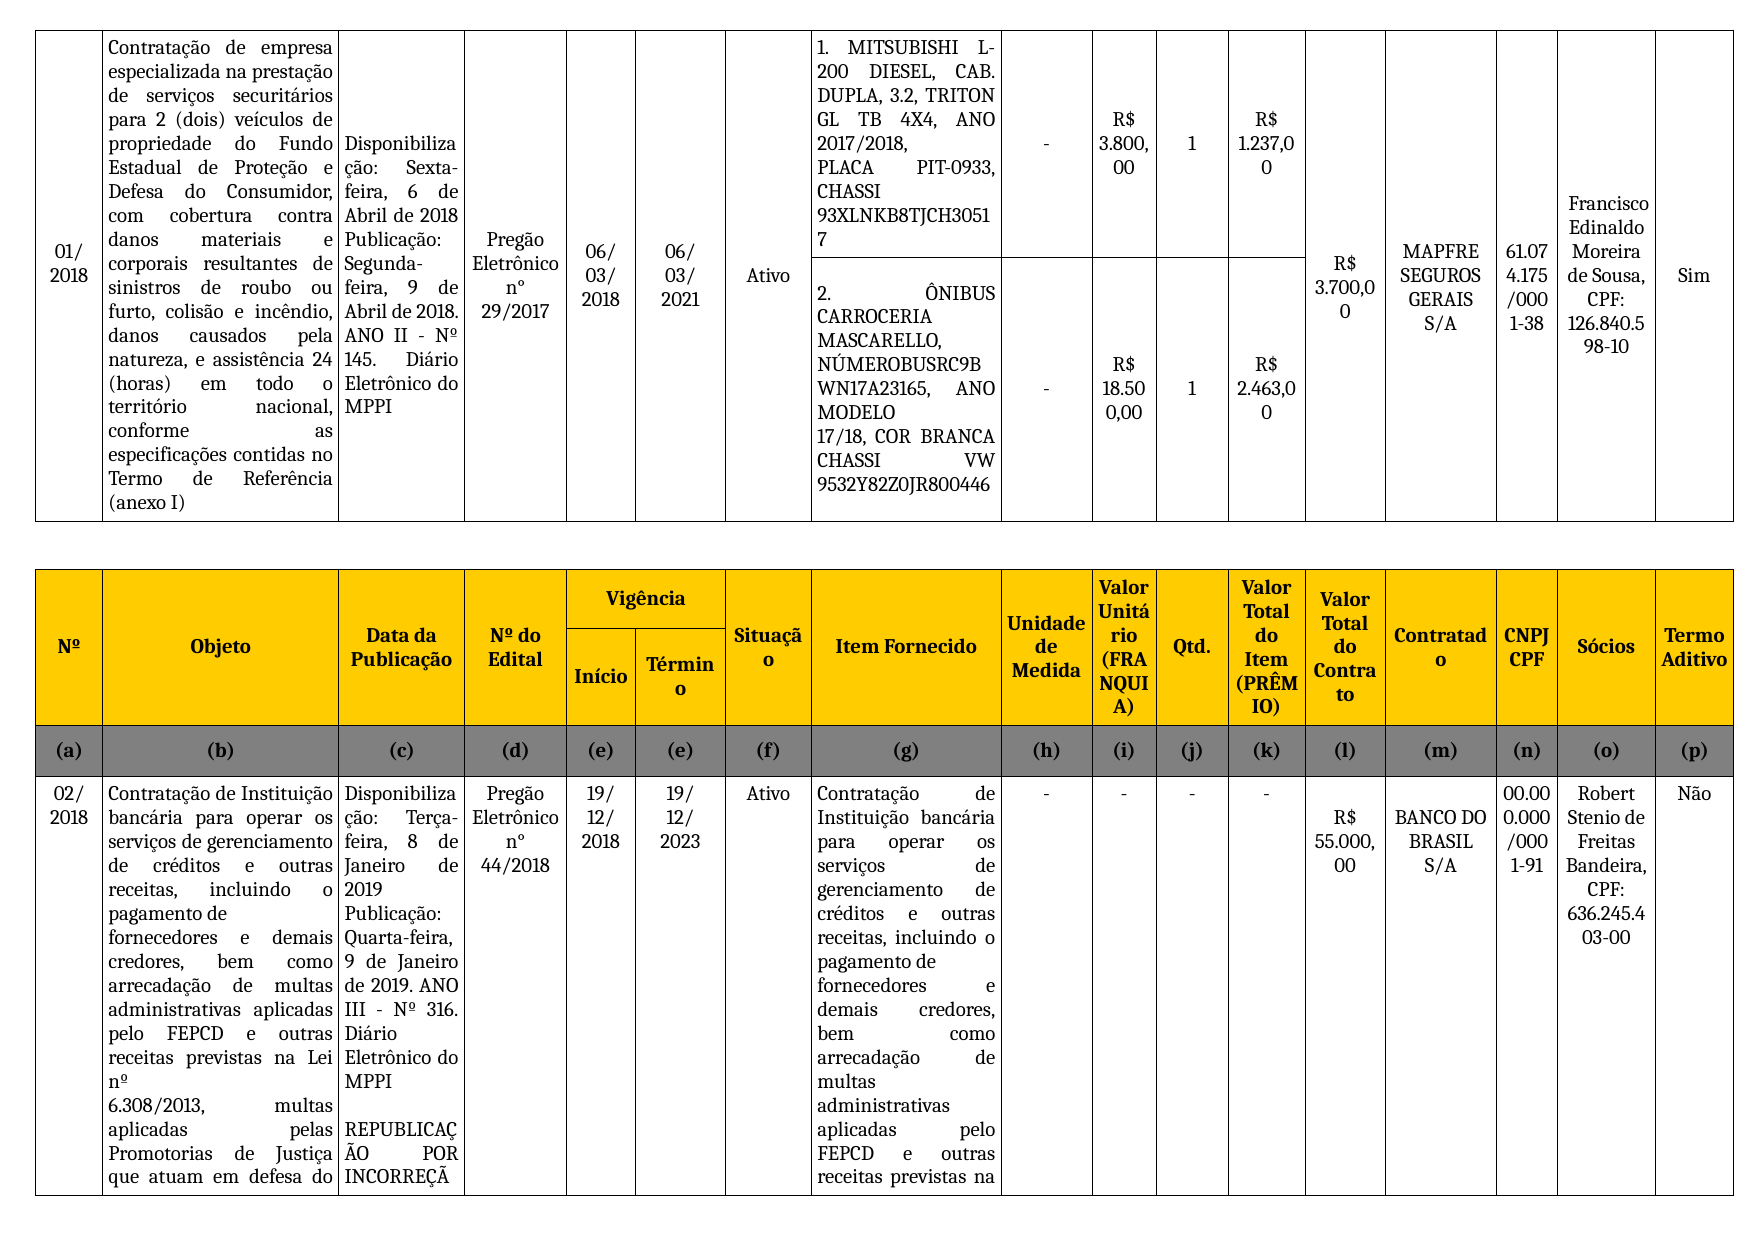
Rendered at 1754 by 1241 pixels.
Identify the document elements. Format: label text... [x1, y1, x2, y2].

table_cell BANCO DO BRASIL S/A [1386, 777, 1496, 1195]
table_cell - [1002, 31, 1092, 257]
table_header Valor Total do Item (PRÊMIO) [1229, 570, 1305, 725]
table_cell (l) [1306, 726, 1385, 776]
table_header Nº do Edital [465, 570, 566, 725]
table_cell Contratação de empresa especializada na prestação de serviços securitários para 2 (dois) veículos de propriedade do Fundo Estadual de Proteção e Defesa do Consumidor, com cobertura contra danos materiais e corporais resultantes de sinistros de roubo ou furto, colisão e incêndio, danos causados pela natureza, e assistência 24 (horas) em todo o território nacional, conforme as especificações contidas no Termo de Referência (anexo I) [103, 31, 338, 521]
table_cell Início [567, 629, 635, 725]
table_cell Disponibilização: Sexta-feira, 6 de Abril de 2018 Publicação: Segunda-feira, 9 de Abril de 2018. ANO II - Nº 145. Diário Eletrônico do MPPI [339, 31, 464, 521]
table_cell 06/ 03/ 2018 [567, 31, 635, 521]
table_header Valor Unitário (FRANQUIA) [1093, 570, 1156, 725]
table_cell (h) [1002, 726, 1092, 776]
table_cell Não [1656, 777, 1733, 1195]
table_cell (i) [1093, 726, 1156, 776]
table_header Data da Publicação [339, 570, 464, 725]
table_cell Contratação de Instituição bancária para operar os serviços de gerenciamento de créditos e outras receitas, incluindo o pagamento de fornecedores e demais credores, bem como arrecadação de multas administrativas aplicadas pelo FEPCD e outras receitas previstas na [812, 777, 1001, 1195]
table_cell 1 [1157, 258, 1228, 521]
table_cell Contratação de Instituição bancária para operar os serviços de gerenciamento de créditos e outras receitas, incluindo o pagamento de fornecedores e demais credores, bem como arrecadação de multas administrativas aplicadas pelo FEPCD e outras receitas previstas na Lei nº 6.308/2013, multas aplicadas pelas Promotorias de Justiça que atuam em defesa do [103, 777, 338, 1195]
table_header Valor Total do Contrato [1306, 570, 1385, 725]
table_cell - [1002, 777, 1092, 1195]
table_cell (o) [1558, 726, 1655, 776]
table_cell 61.074.175/0001-38 [1497, 31, 1557, 521]
table_header Situação [726, 570, 811, 725]
table_header Termo Aditivo [1656, 570, 1733, 725]
table_cell - [1229, 777, 1305, 1195]
table_cell 01/ 2018 [36, 31, 102, 521]
table_header Unidade de Medida [1002, 570, 1092, 725]
table_cell - [1002, 258, 1092, 521]
table_cell (f) [726, 726, 811, 776]
table_header Nº [36, 570, 102, 725]
table_header Sócios [1558, 570, 1655, 725]
table_header Item Fornecido [812, 570, 1001, 725]
table_cell Pregão Eletrônico n° 44/2018 [465, 777, 566, 1195]
table_cell MAPFRE SEGUROS GERAIS S/A [1386, 31, 1496, 521]
table_cell (e) [636, 726, 725, 776]
table_cell R$ 1.237,00 [1229, 31, 1305, 257]
table_cell R$ 55.000,00 [1306, 777, 1385, 1195]
table_cell Francisco Edinaldo Moreira de Sousa, CPF: 126.840.598-10 [1558, 31, 1655, 521]
table_cell Disponibilização: Terça-feira, 8 de Janeiro de 2019 Publicação: Quarta-feira, 9 de Janeiro de 2019. ANO III - Nº 316. Diário Eletrônico do MPPI REPUBLICAÇÃO POR INCORREÇÃ [339, 777, 464, 1195]
table_cell Término [636, 629, 725, 725]
table_cell Ativo [726, 777, 811, 1195]
table_cell 02/ 2018 [36, 777, 102, 1195]
table_cell (e) [567, 726, 635, 776]
table_cell (b) [103, 726, 338, 776]
table_cell R$ 18.500,00 [1093, 258, 1156, 521]
table_cell 19/ 12/ 2018 [567, 777, 635, 1195]
table_cell (p) [1656, 726, 1733, 776]
table_cell (k) [1229, 726, 1305, 776]
table_cell 00.000.000/0001-91 [1497, 777, 1557, 1195]
table_cell 1. MITSUBISHI L-200 DIESEL, CAB. DUPLA, 3.2, TRITON GL TB 4X4, ANO 2017/2018, PLACA PIT-0933, CHASSI 93XLNKB8TJCH30517 [812, 31, 1001, 257]
table_cell Sim [1656, 31, 1733, 521]
table_cell (m) [1386, 726, 1496, 776]
table_header Objeto [103, 570, 338, 725]
table_cell Ativo [726, 31, 811, 521]
table_header Qtd. [1157, 570, 1228, 725]
table_cell Robert Stenio de Freitas Bandeira, CPF: 636.245.403-00 [1558, 777, 1655, 1195]
table_cell R$ 2.463,00 [1229, 258, 1305, 521]
table_cell (g) [812, 726, 1001, 776]
table_cell (n) [1497, 726, 1557, 776]
table_cell 2. ÔNIBUS CARROCERIA MASCARELLO, NÚMEROBUSRC9BWN17A23165, ANO MODELO 17/18, COR BRANCA CHASSI VW 9532Y82Z0JR800446 [812, 258, 1001, 521]
table_cell 19/ 12/ 2023 [636, 777, 725, 1195]
table_cell 1 [1157, 31, 1228, 257]
table_cell R$ 3.700,00 [1306, 31, 1385, 521]
table_cell - [1157, 777, 1228, 1195]
table_cell (j) [1157, 726, 1228, 776]
table_cell 06/ 03/ 2021 [636, 31, 725, 521]
table_cell (c) [339, 726, 464, 776]
table_cell R$ 3.800,00 [1093, 31, 1156, 257]
table_cell - [1093, 777, 1156, 1195]
table_cell (a) [36, 726, 102, 776]
table_header Vigência [567, 570, 725, 628]
table_header Contratado [1386, 570, 1496, 725]
table_cell Pregão Eletrônico n° 29/2017 [465, 31, 566, 521]
table_cell (d) [465, 726, 566, 776]
table_header CNPJ CPF [1497, 570, 1557, 725]
